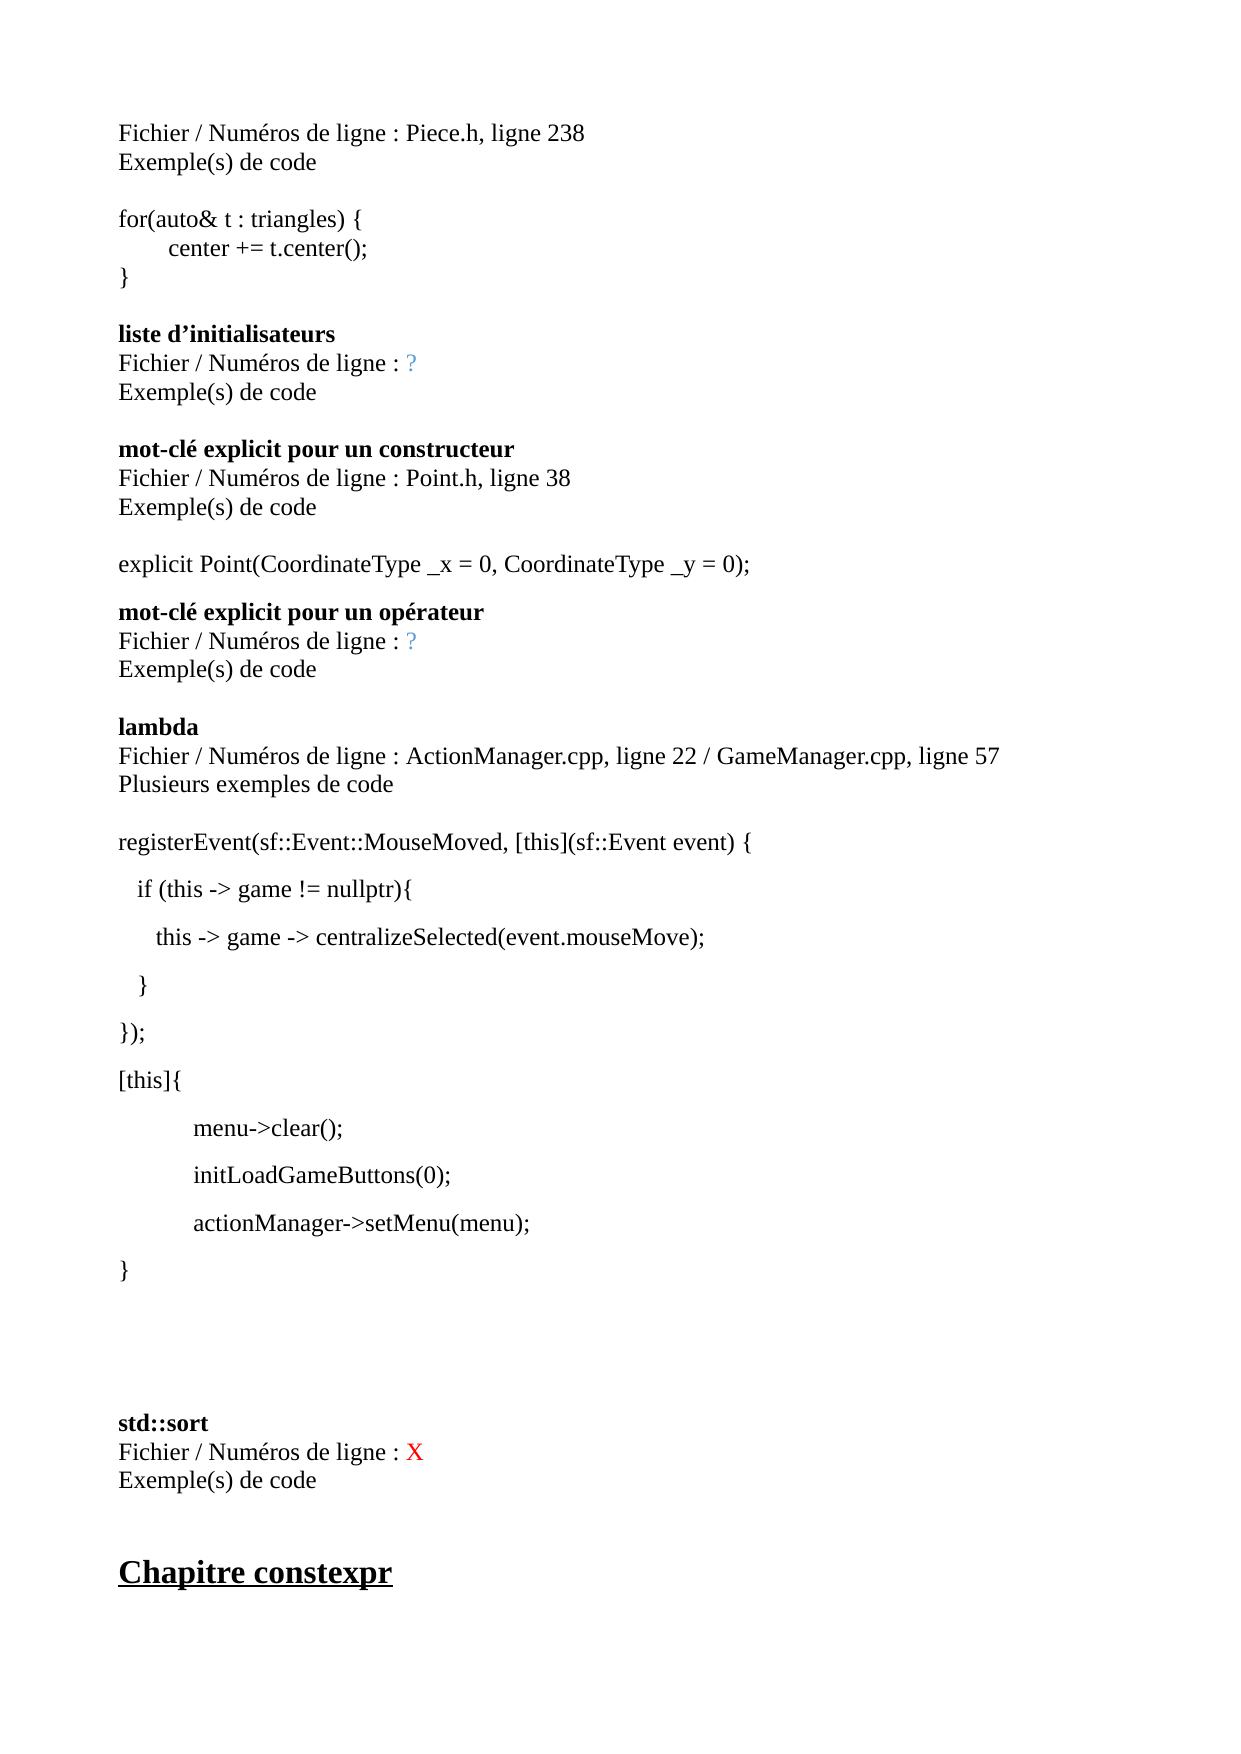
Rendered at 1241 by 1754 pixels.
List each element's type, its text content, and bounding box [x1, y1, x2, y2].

text for(auto& t : triangles) { [118, 204, 1122, 233]
text center += t.center(); [118, 233, 1122, 262]
text explicit Point(CoordinateType _x = 0, CoordinateType _y = 0); [118, 549, 1122, 578]
text [this]{ [118, 1065, 1122, 1094]
text Fichier / Numéros de ligne : Point.h, ligne 38 [118, 463, 1122, 492]
text Chapitre constexpr [118, 1552, 1122, 1590]
text Exemple(s) de code [118, 1466, 1122, 1494]
text initLoadGameButtons(0); [118, 1160, 1122, 1189]
text actionManager->setMenu(menu); [118, 1208, 1122, 1237]
text Plusieurs exemples de code [118, 769, 1122, 798]
text Fichier / Numéros de ligne : ? [118, 626, 1122, 654]
text Fichier / Numéros de ligne : Piece.h, ligne 238 [118, 118, 1122, 147]
text } [118, 262, 1122, 291]
text this -> game -> centralizeSelected(event.mouseMove); [118, 922, 1122, 951]
text mot-clé explicit pour un opérateur [118, 597, 1122, 626]
text }); [118, 1017, 1122, 1046]
text Exemple(s) de code [118, 492, 1122, 521]
text menu->clear(); [118, 1113, 1122, 1141]
text Fichier / Numéros de ligne : ActionManager.cpp, ligne 22 / GameManager.cpp, ligne 57 [118, 741, 1122, 769]
text Exemple(s) de code [118, 147, 1122, 176]
text } [118, 1255, 1122, 1284]
text liste d’initialisateurs [118, 319, 1122, 348]
text Exemple(s) de code [118, 654, 1122, 683]
text std::sort [118, 1408, 1122, 1437]
text Exemple(s) de code [118, 377, 1122, 406]
text registerEvent(sf::Event::MouseMoved, [this](sf::Event event) { [118, 827, 1122, 856]
text lambda [118, 712, 1122, 741]
text } [118, 970, 1122, 998]
text Fichier / Numéros de ligne : X [118, 1437, 1122, 1466]
text if (this -> game != nullptr){ [118, 874, 1122, 903]
text mot-clé explicit pour un constructeur [118, 434, 1122, 463]
text Fichier / Numéros de ligne : ? [118, 348, 1122, 377]
